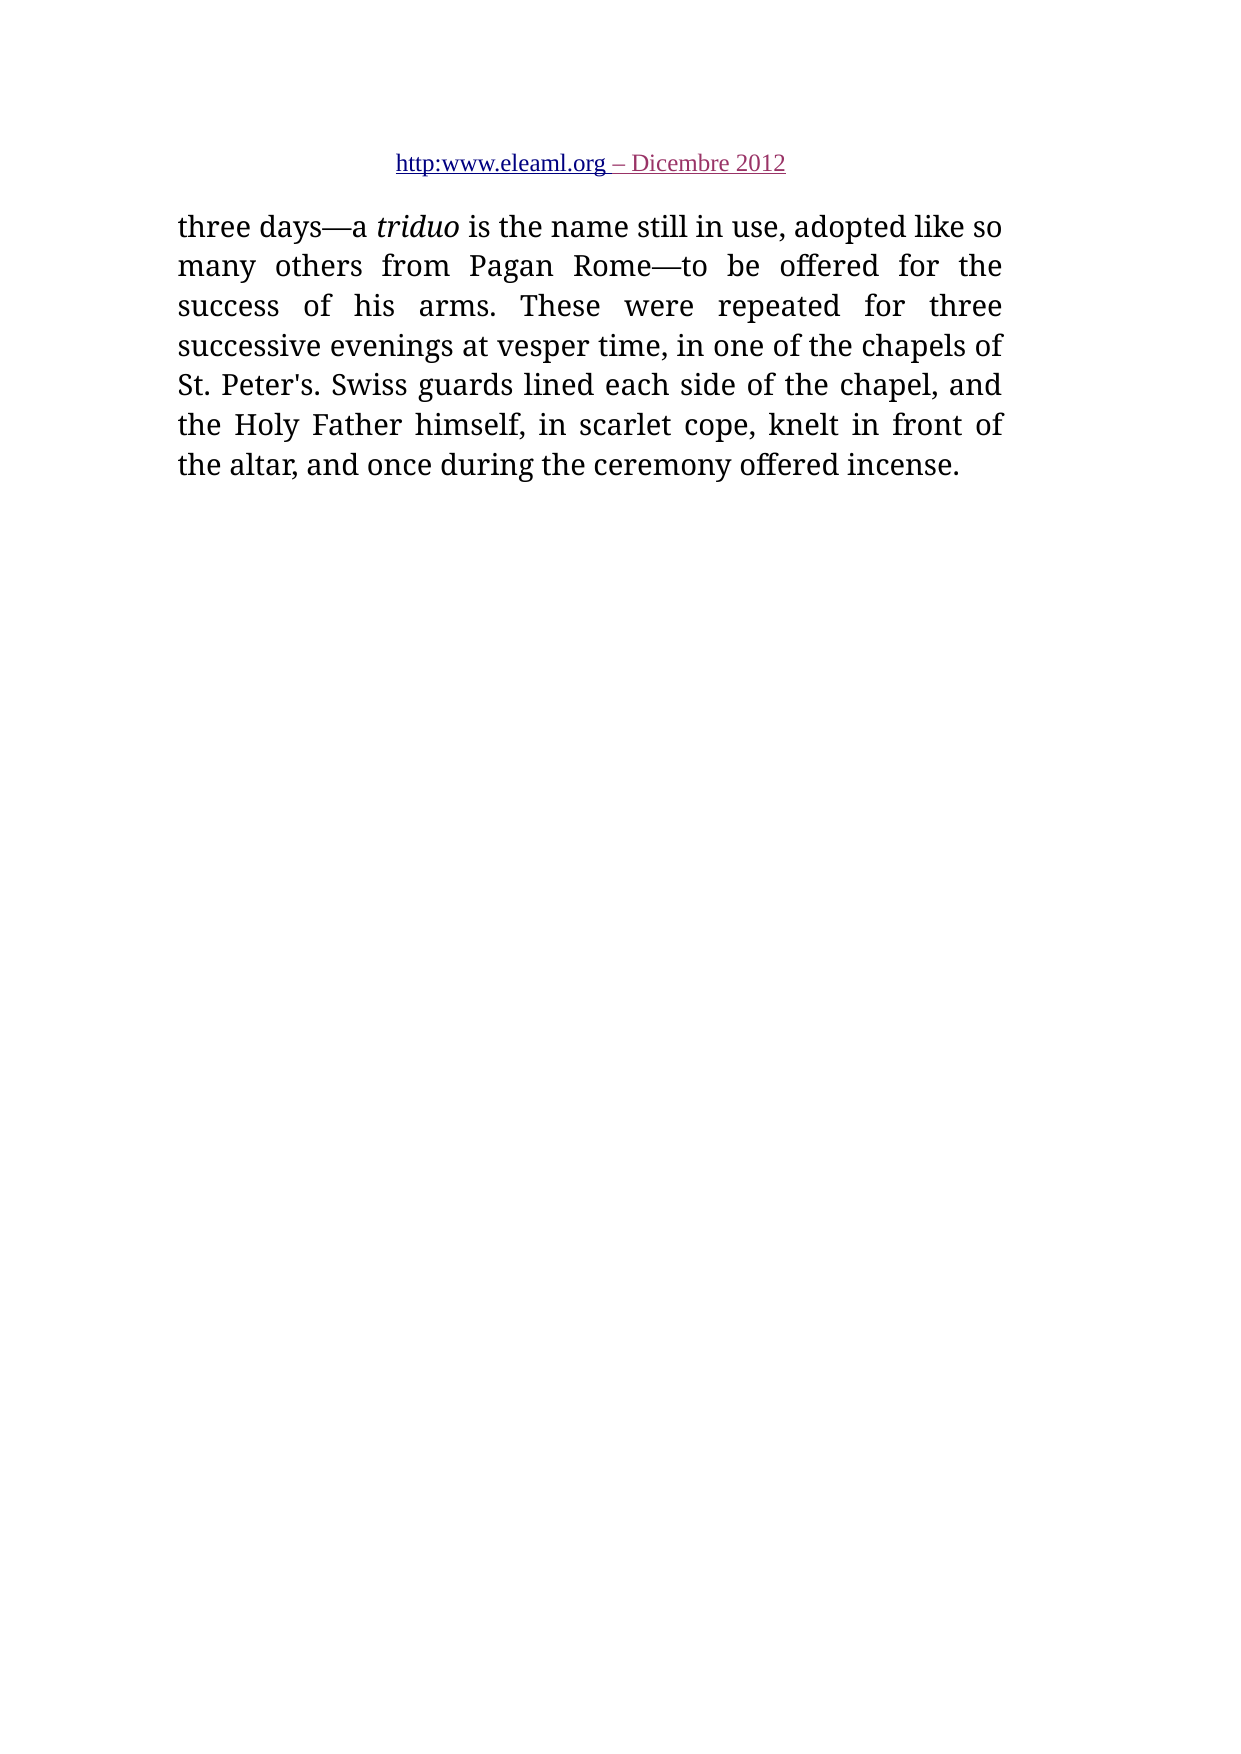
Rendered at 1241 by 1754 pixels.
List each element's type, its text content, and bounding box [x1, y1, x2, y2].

text three days—a triduo is the name still in use, adopted like so many others from Pagan Rome—to be offered for the success of his arms. These were repeated for three successive evenings at vesper time, in one of the chapels of St. Peter's. Swiss guards lined each side of the chapel, and the Holy Father himself, in scarlet cope, knelt in front of the altar, and once during the ceremony offered incense. [177, 206, 1004, 484]
